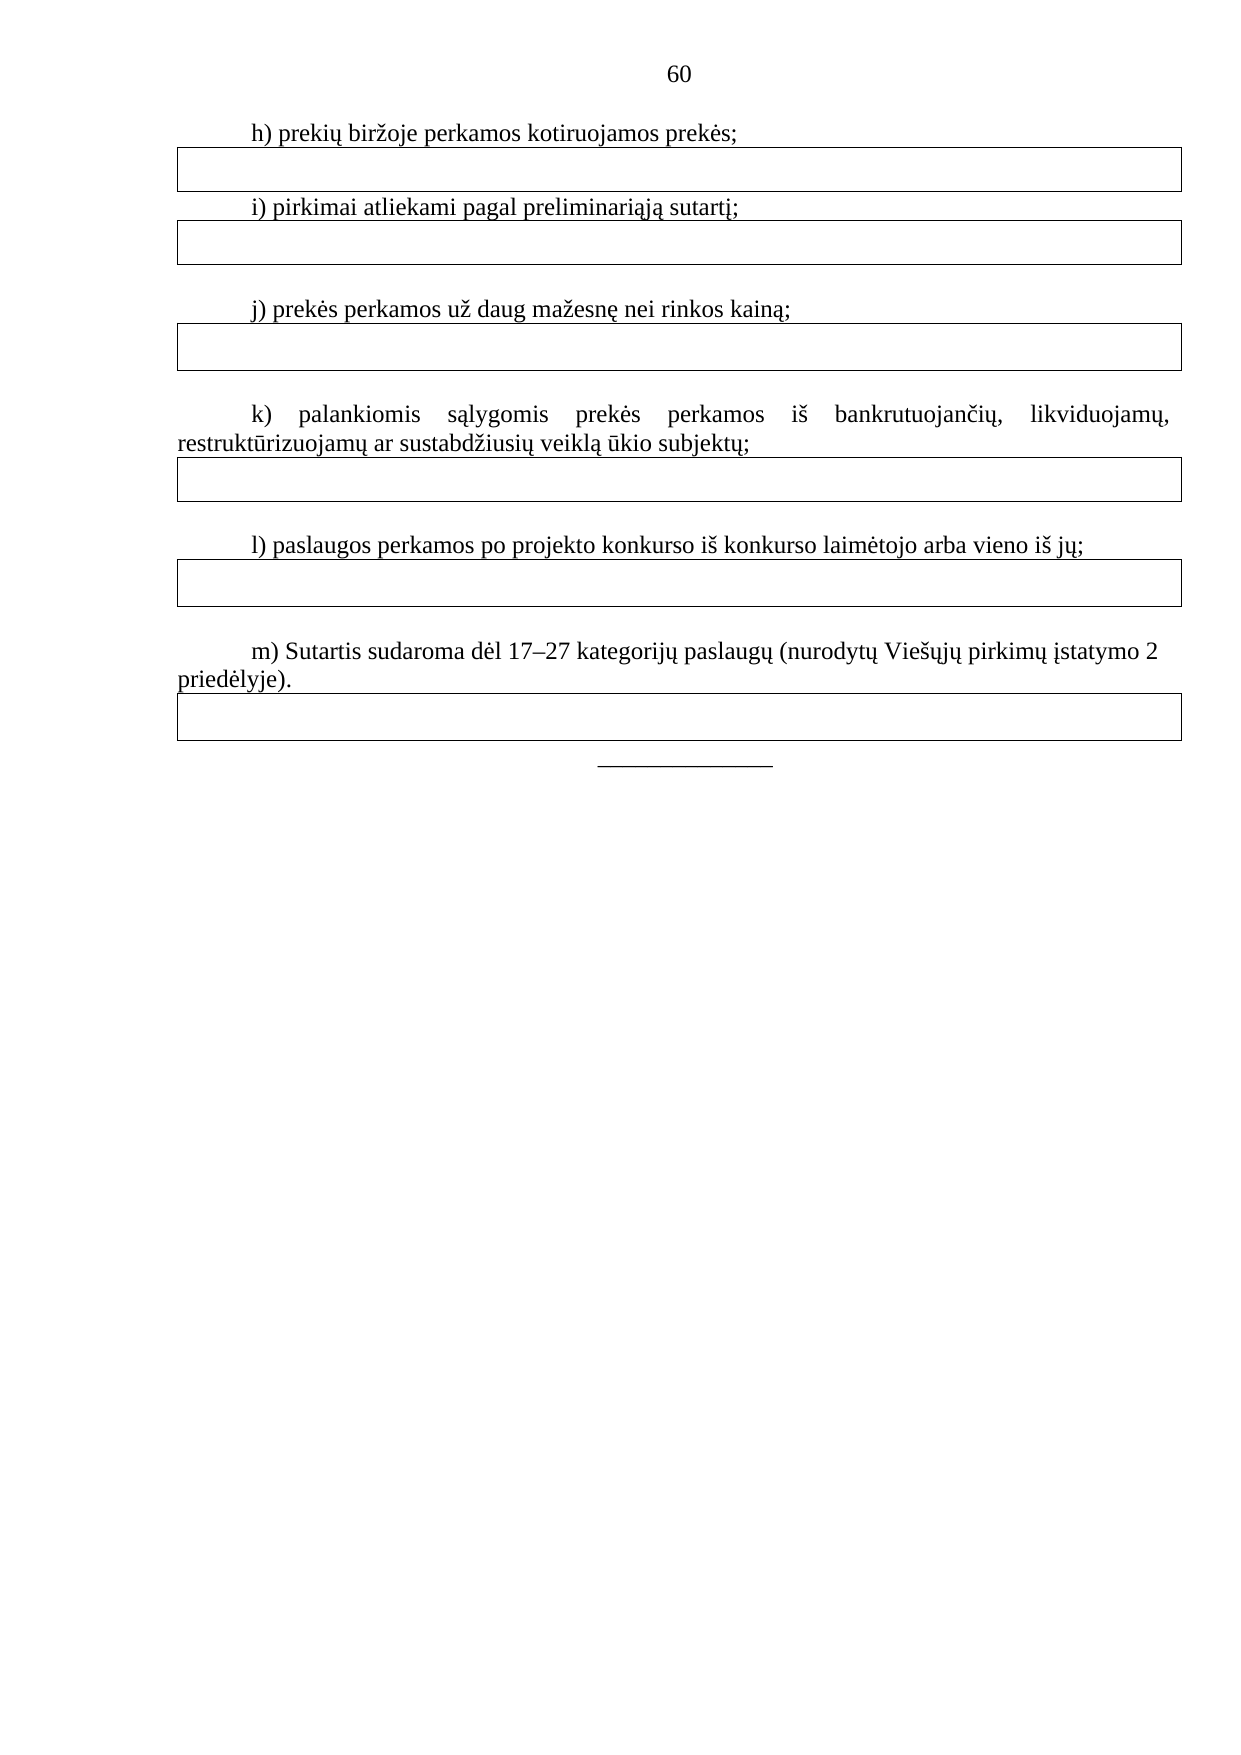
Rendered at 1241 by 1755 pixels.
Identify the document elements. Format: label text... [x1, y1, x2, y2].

text i) pirkimai atliekami pagal preliminariąją sutartį; [177, 192, 1122, 220]
table_header [178, 221, 1181, 264]
table_header [178, 458, 1181, 501]
table_header [178, 324, 1181, 369]
table_header [178, 694, 1181, 740]
text m) Sutartis sudaroma dėl 17–27 kategorijų paslaugų (nurodytų Viešųjų pirkimų įstatymo 2 priedėlyje). [177, 636, 1171, 693]
text ______________ [177, 741, 1193, 770]
text l) paslaugos perkamos po projekto konkurso iš konkurso laimėtojo arba vieno iš jų; [177, 530, 1122, 559]
text k) palankiomis sąlygomis prekės perkamos iš bankrutuojančių, likviduojamų, restruktūrizuojamų ar sustabdžiusių veiklą ūkio subjektų; [177, 399, 1171, 457]
text j) prekės perkamos už daug mažesnę nei rinkos kainą; [177, 294, 1052, 323]
text h) prekių biržoje perkamos kotiruojamos prekės; [177, 118, 1122, 147]
table_header [178, 148, 1181, 191]
table_header [178, 560, 1181, 606]
